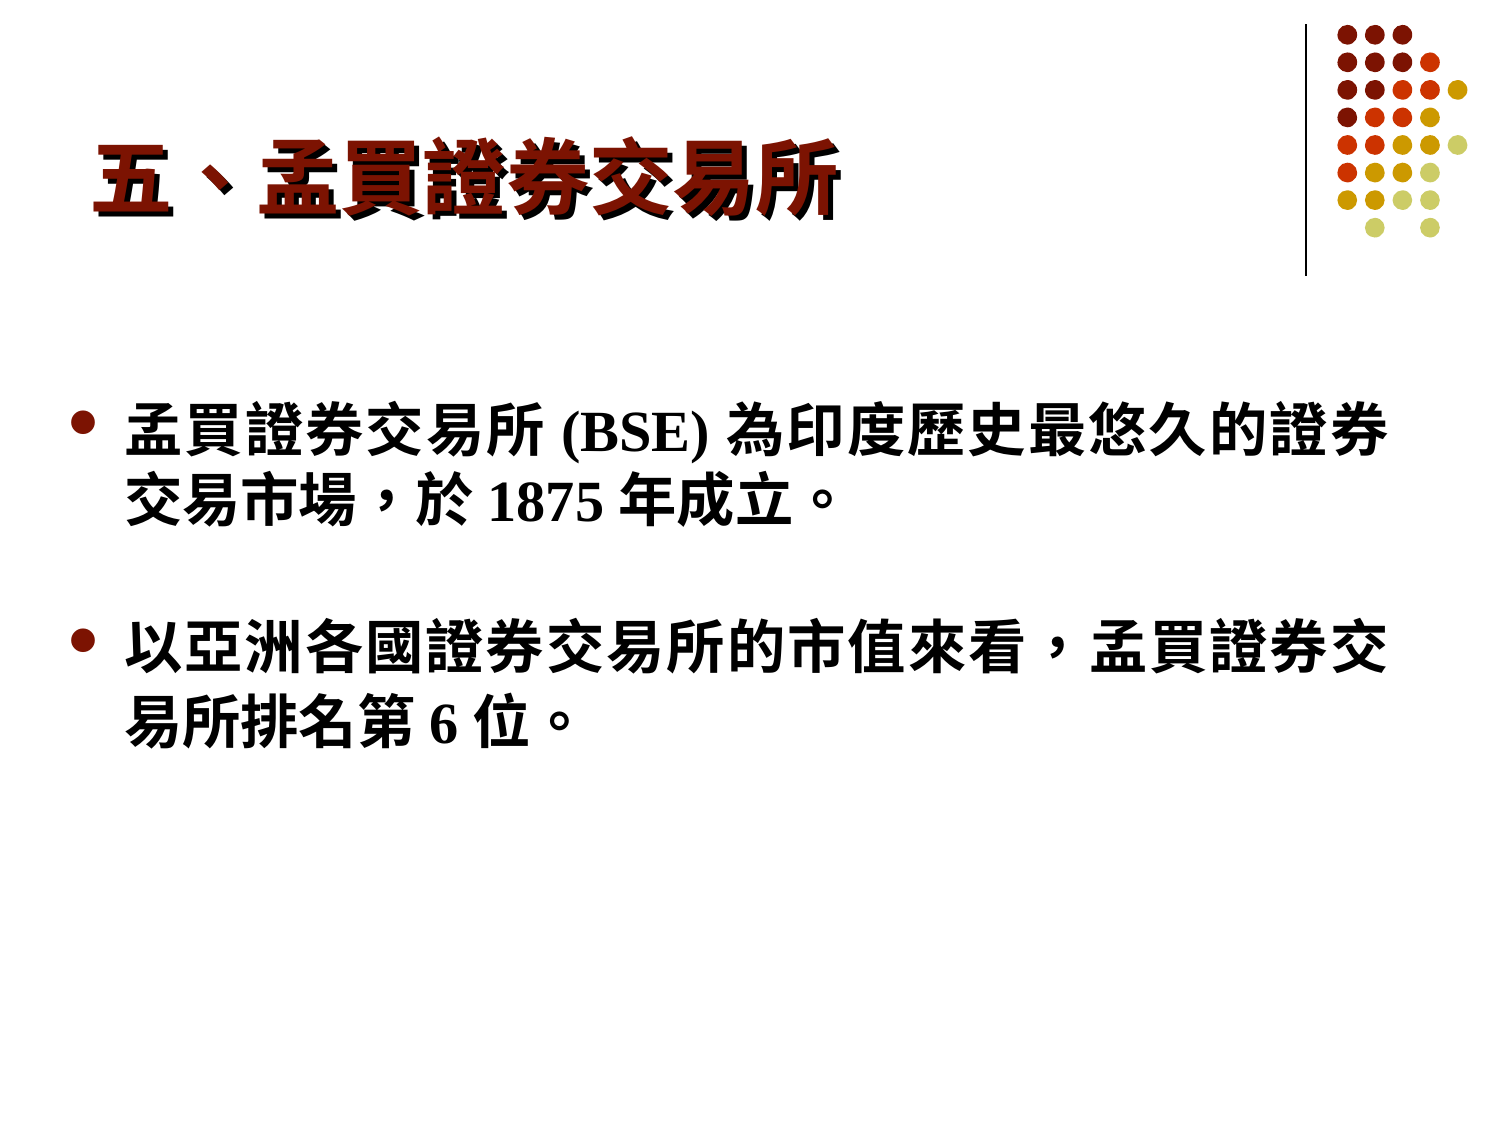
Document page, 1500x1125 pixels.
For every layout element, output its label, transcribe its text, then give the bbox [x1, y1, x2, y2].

title 五、孟買證券交易所 [74, 20, 1313, 233]
list 孟買證券交易所(BSE)為印度歷史最悠久的證券交易市場，於1875年成立。 以亞洲各國證券交易所的市值來看，孟買證券交易所排名第6位。 [53, 385, 1404, 882]
